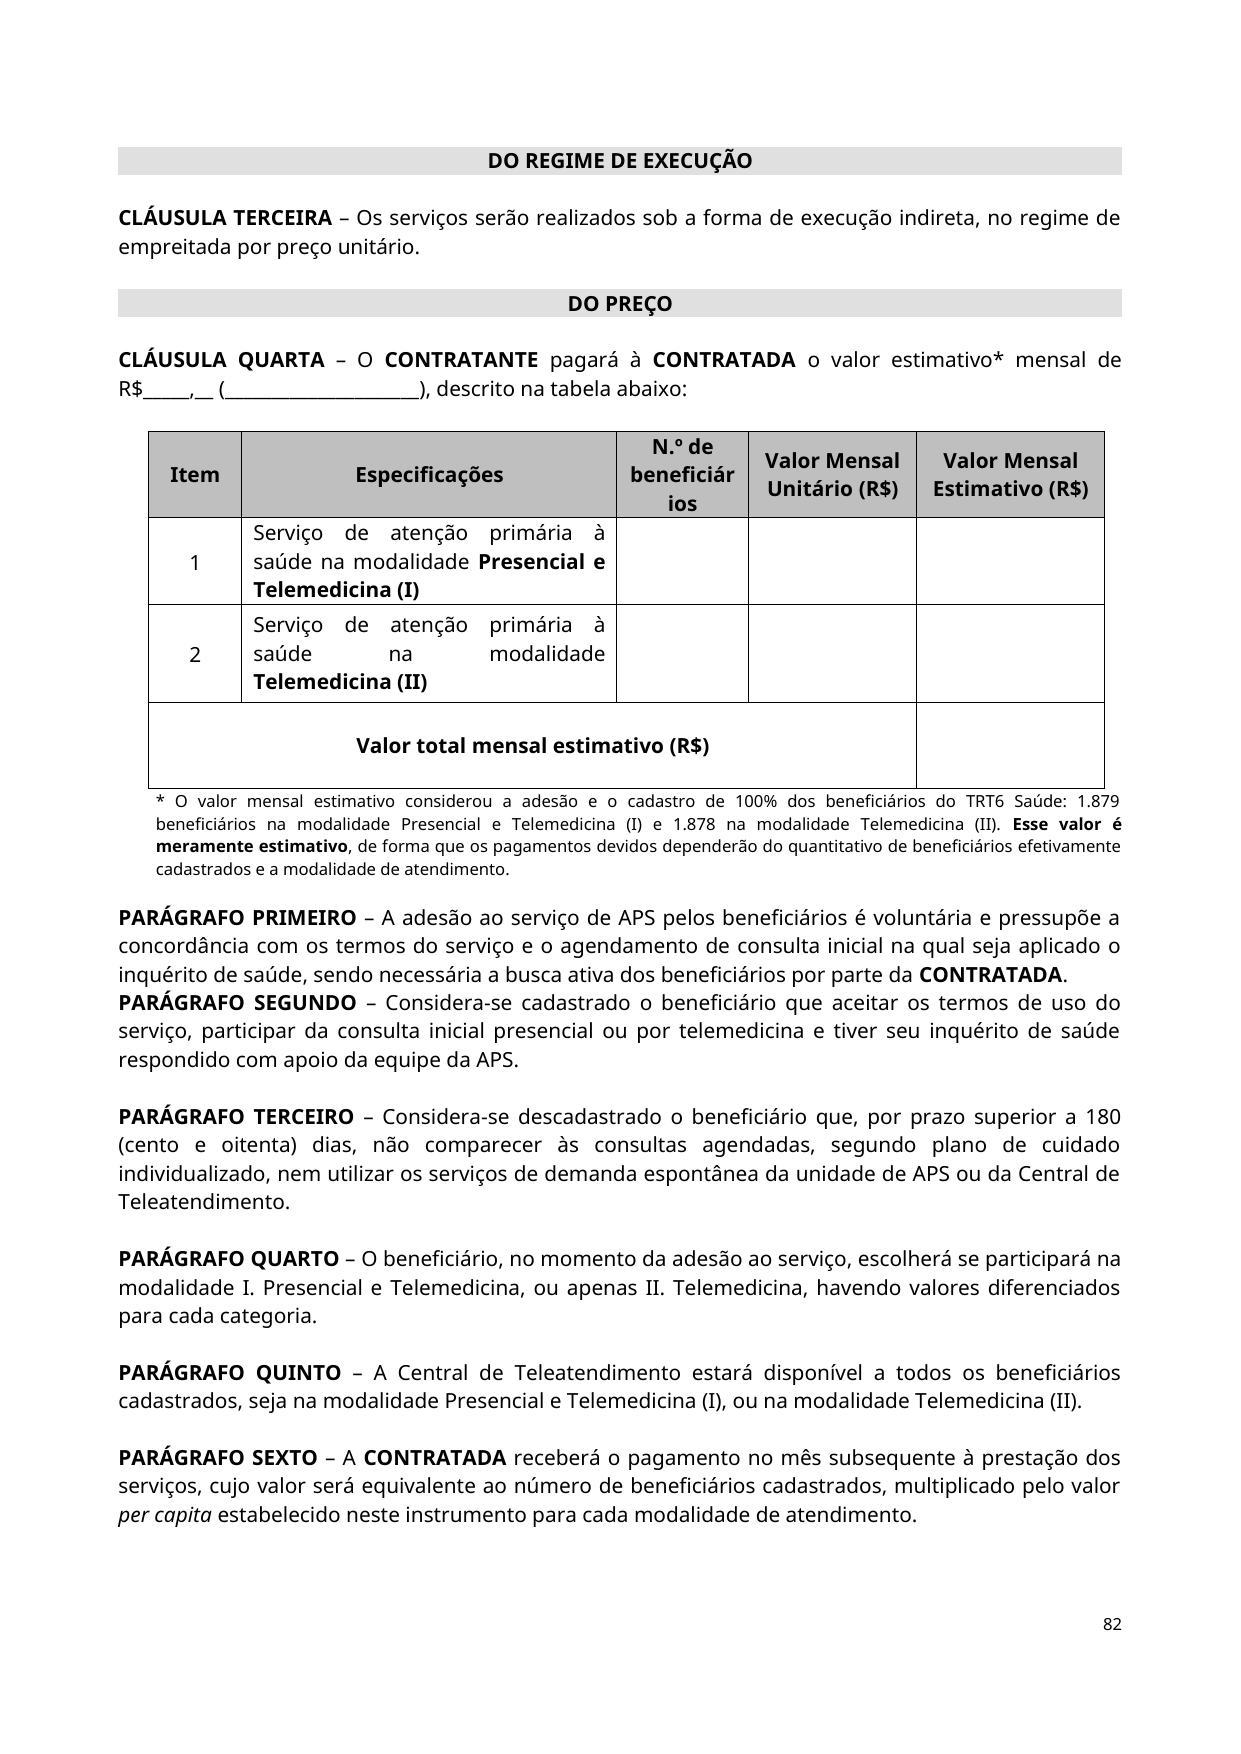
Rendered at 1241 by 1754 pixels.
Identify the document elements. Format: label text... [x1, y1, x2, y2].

table_header N.º de beneficiários [617, 432, 748, 517]
table_cell 2 [149, 605, 241, 702]
table_cell [917, 605, 1104, 702]
text PARÁGRAFO QUINTO – A Central de Teleatendimento estará disponível a todos os beneficiários cadastrados, seja na modalidade Presencial e Telemedicina (I), ou na modalidade Telemedicina (II). [118, 1358, 1122, 1415]
text * O valor mensal estimativo considerou a adesão e o cadastro de 100% dos beneficiários do TRT6 Saúde: 1.879 beneficiários na modalidade Presencial e Telemedicina (I) e 1.878 na modalidade Telemedicina (II). Esse valor é meramente estimativo, de forma que os pagamentos devidos dependerão do quantitativo de beneficiários efetivamente cadastrados e a modalidade de atendimento. [156, 789, 1122, 880]
table_header Valor Mensal Estimativo (R$) [917, 432, 1104, 517]
table_cell Serviço de atenção primária à saúde na modalidade Telemedicina (II) [242, 605, 616, 702]
text PARÁGRAFO QUARTO – O beneficiário, no momento da adesão ao serviço, escolherá se participará na modalidade I. Presencial e Telemedicina, ou apenas II. Telemedicina, havendo valores diferenciados para cada categoria. [118, 1244, 1122, 1329]
table_cell Serviço de atenção primária à saúde na modalidade Presencial e Telemedicina (I) [242, 518, 616, 604]
table_cell 1 [149, 518, 241, 604]
table_cell [749, 518, 916, 604]
table_cell [617, 605, 748, 702]
text CLÁUSULA TERCEIRA – Os serviços serão realizados sob a forma de execução indireta, no regime de empreitada por preço unitário. [118, 203, 1122, 260]
table_header Item [149, 432, 241, 517]
table_header Valor Mensal Unitário (R$) [749, 432, 916, 517]
text PARÁGRAFO SEXTO – A CONTRATADA receberá o pagamento no mês subsequente à prestação dos serviços, cujo valor será equivalente ao número de beneficiários cadastrados, multiplicado pelo valor per capita estabelecido neste instrumento para cada modalidade de atendimento. [118, 1443, 1122, 1528]
text PARÁGRAFO SEGUNDO – Considera-se cadastrado o beneficiário que aceitar os termos de uso do serviço, participar da consulta inicial presencial ou por telemedicina e tiver seu inquérito de saúde respondido com apoio da equipe da APS. [118, 988, 1122, 1073]
text PARÁGRAFO TERCEIRO – Considera-se descadastrado o beneficiário que, por prazo superior a 180 (cento e oitenta) dias, não comparecer às consultas agendadas, segundo plano de cuidado individualizado, nem utilizar os serviços de demanda espontânea da unidade de APS ou da Central de Teleatendimento. [118, 1102, 1122, 1216]
text DO REGIME DE EXECUÇÃO [118, 147, 1122, 175]
text PARÁGRAFO PRIMEIRO – A adesão ao serviço de APS pelos beneficiários é voluntária e pressupõe a concordância com os termos do serviço e o agendamento de consulta inicial na qual seja aplicado o inquérito de saúde, sendo necessária a busca ativa dos beneficiários por parte da CONTRATADA. [118, 903, 1122, 988]
table_header Especificações [242, 432, 616, 517]
table_cell [617, 518, 748, 604]
table_cell [917, 703, 1104, 788]
text DO PREÇO [118, 289, 1122, 317]
table_cell Valor total mensal estimativo (R$) [149, 703, 916, 788]
table_cell [917, 518, 1104, 604]
text CLÁUSULA QUARTA – O CONTRATANTE pagará à CONTRATADA o valor estimativo* mensal de R$_____,__ (_____________________), descrito na tabela abaixo: [118, 346, 1122, 402]
table_cell [749, 605, 916, 702]
